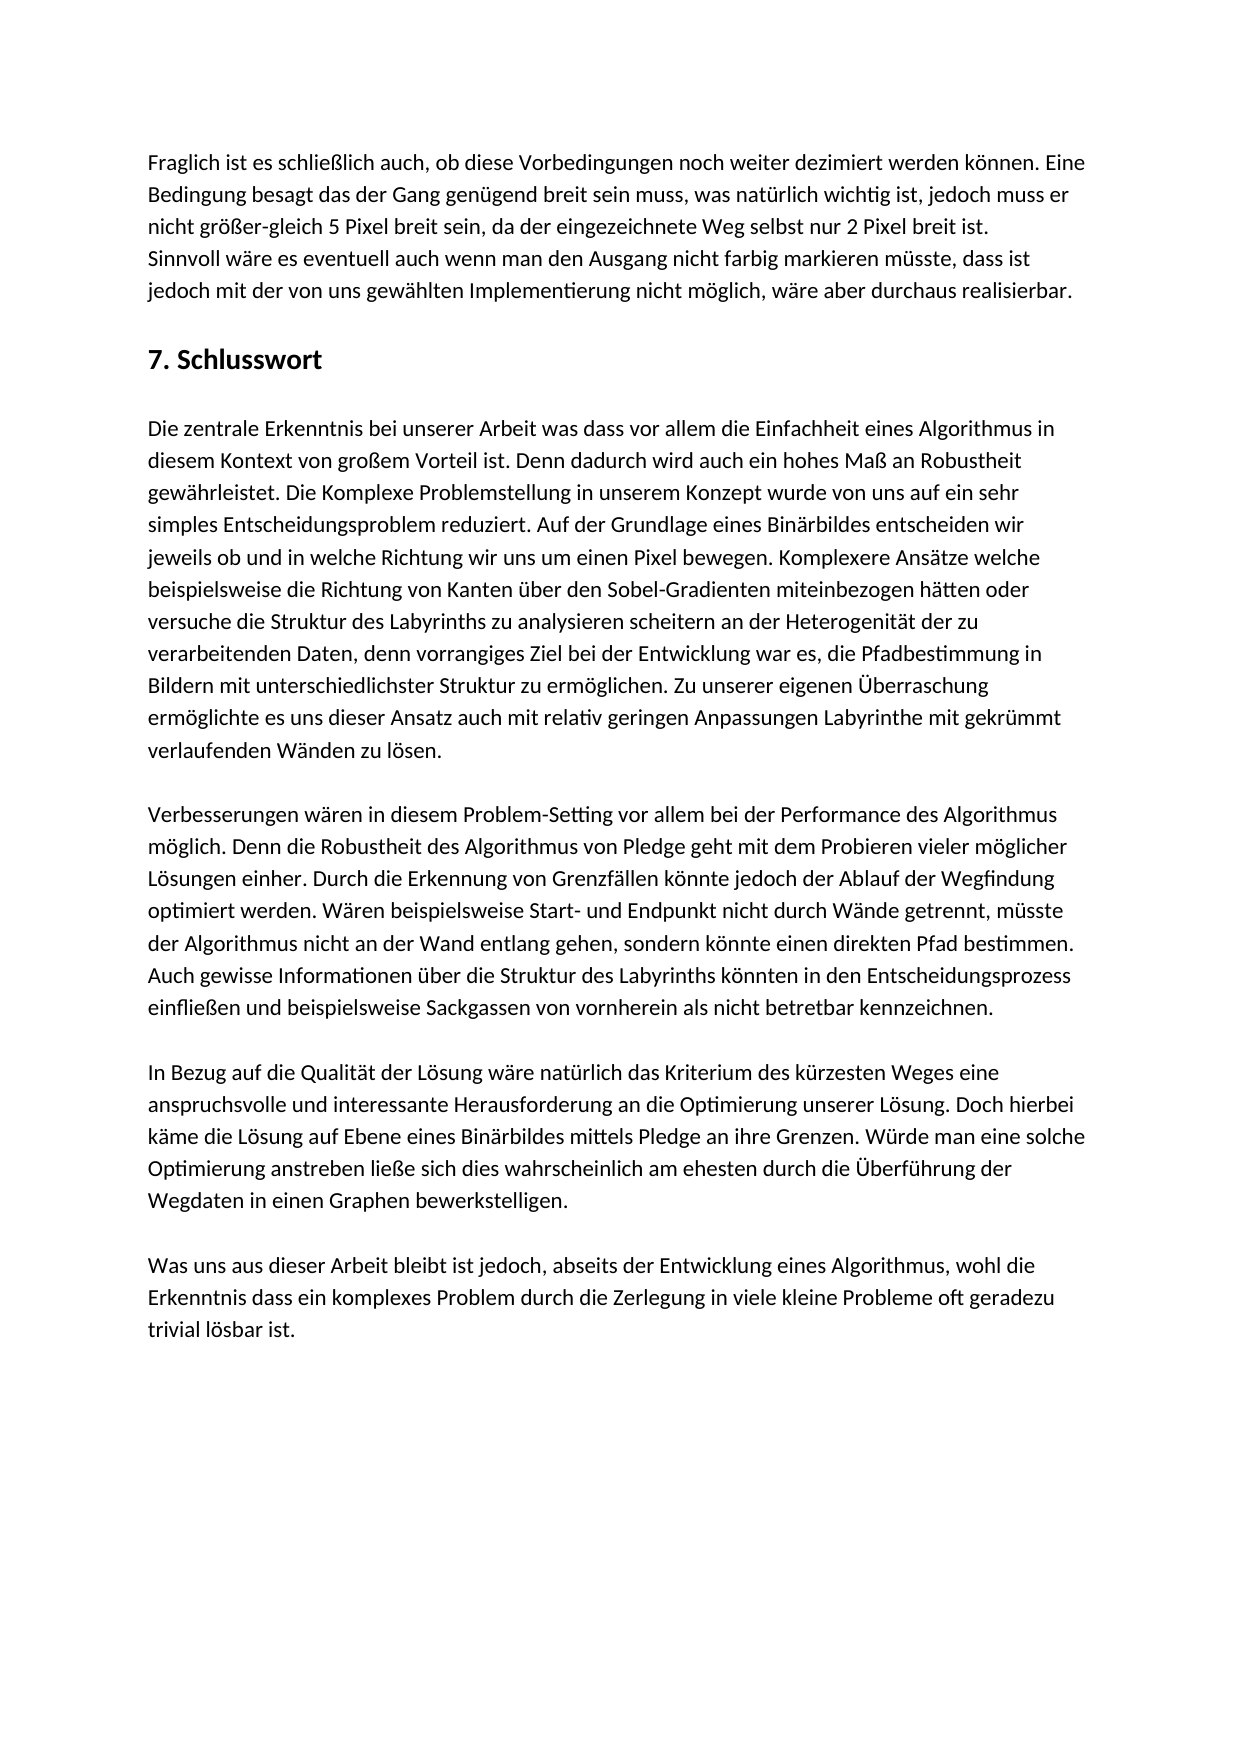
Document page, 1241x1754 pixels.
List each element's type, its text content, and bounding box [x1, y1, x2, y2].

text 7. Schlusswort [148, 341, 1093, 376]
text In Bezug auf die Qualität der Lösung wäre natürlich das Kriterium des kürzesten Weges eine anspruchsvolle und interessante Herausforderung an die Optimierung unserer Lösung. Doch hierbei käme die Lösung auf Ebene eines Binärbildes mittels Pledge an ihre Grenzen. Würde man eine solche Optimierung anstreben ließe sich dies wahrscheinlich am ehesten durch die Überführung der Wegdaten in einen Graphen bewerkstelligen. [148, 1058, 1093, 1214]
text Sinnvoll wäre es eventuell auch wenn man den Ausgang nicht farbig markieren müsste, dass ist jedoch mit der von uns gewählten Implementierung nicht möglich, wäre aber durchaus realisierbar. [148, 244, 1093, 304]
text Verbesserungen wären in diesem Problem-Setting vor allem bei der Performance des Algorithmus möglich. Denn die Robustheit des Algorithmus von Pledge geht mit dem Probieren vieler möglicher Lösungen einher. Durch die Erkennung von Grenzfällen könnte jedoch der Ablauf der Wegfindung optimiert werden. Wären beispielsweise Start- und Endpunkt nicht durch Wände getrennt, müsste der Algorithmus nicht an der Wand entlang gehen, sondern könnte einen direkten Pfad bestimmen. Auch gewisse Informationen über die Struktur des Labyrinths könnten in den Entscheidungsprozess einfließen und beispielsweise Sackgassen von vornherein als nicht betretbar kennzeichnen. [148, 800, 1093, 1021]
text Was uns aus dieser Arbeit bleibt ist jedoch, abseits der Entwicklung eines Algorithmus, wohl die Erkenntnis dass ein komplexes Problem durch die Zerlegung in viele kleine Probleme oft geradezu trivial lösbar ist. [148, 1251, 1093, 1343]
text Die zentrale Erkenntnis bei unserer Arbeit was dass vor allem die Einfachheit eines Algorithmus in diesem Kontext von großem Vorteil ist. Denn dadurch wird auch ein hohes Maß an Robustheit gewährleistet. Die Komplexe Problemstellung in unserem Konzept wurde von uns auf ein sehr simples Entscheidungsproblem reduziert. Auf der Grundlage eines Binärbildes entscheiden wir jeweils ob und in welche Richtung wir uns um einen Pixel bewegen. Komplexere Ansätze welche beispielsweise die Richtung von Kanten über den Sobel-Gradienten miteinbezogen hätten oder versuche die Struktur des Labyrinths zu analysieren scheitern an der Heterogenität der zu verarbeitenden Daten, denn vorrangiges Ziel bei der Entwicklung war es, die Pfadbestimmung in Bildern mit unterschiedlichster Struktur zu ermöglichen. Zu unserer eigenen Überraschung ermöglichte es uns dieser Ansatz auch mit relativ geringen Anpassungen Labyrinthe mit gekrümmt verlaufenden Wänden zu lösen. [148, 414, 1093, 764]
text Fraglich ist es schließlich auch, ob diese Vorbedingungen noch weiter dezimiert werden können. Eine Bedingung besagt das der Gang genügend breit sein muss, was natürlich wichtig ist, jedoch muss er nicht größer-gleich 5 Pixel breit sein, da der eingezeichnete Weg selbst nur 2 Pixel breit ist. [148, 148, 1093, 240]
